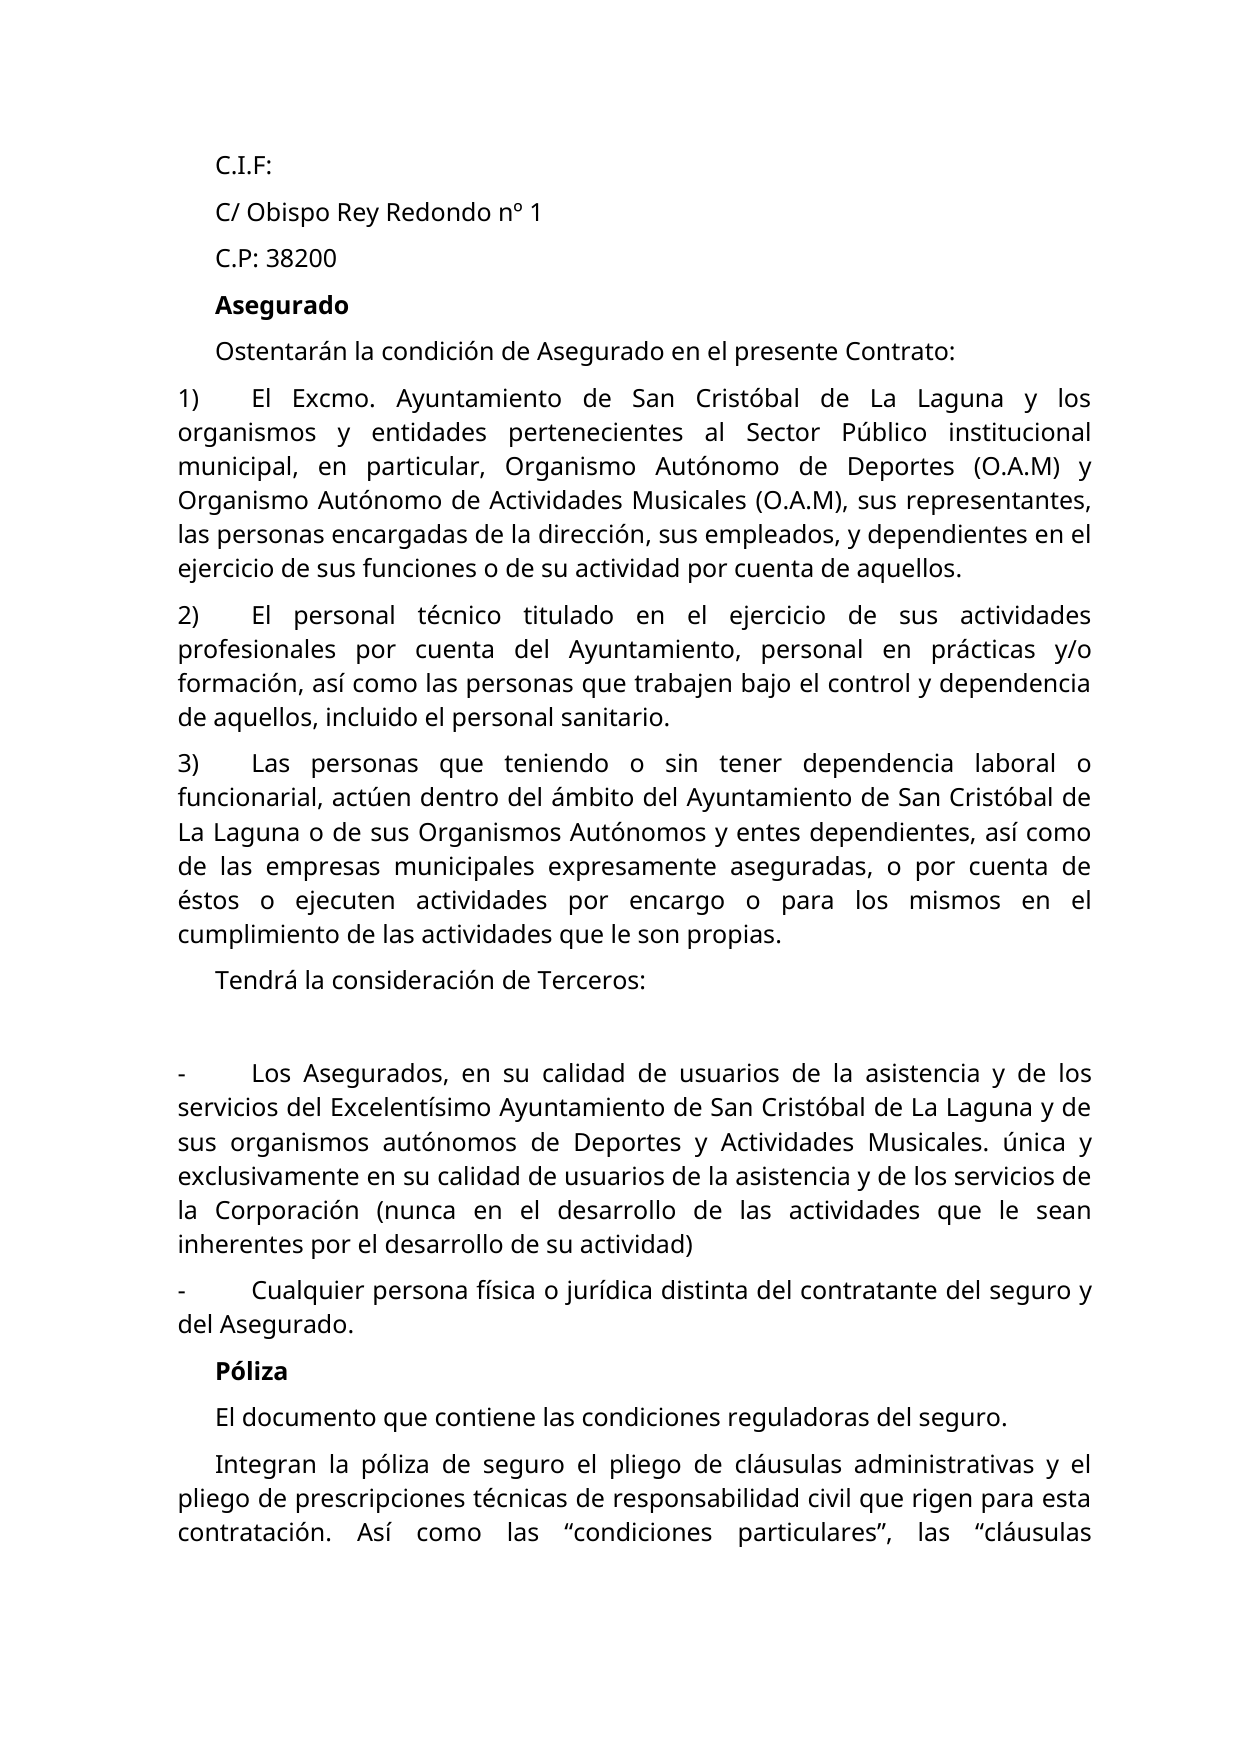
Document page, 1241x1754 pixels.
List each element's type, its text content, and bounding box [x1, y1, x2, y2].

list Los Asegurados, en su calidad de usuarios de la asistencia y de los servicios del Excelentísimo Ayuntamiento de San Cristóbal de La Laguna y de sus organismos autónomos de Deportes y Actividades Musicales. única y exclusivamente en su calidad de usuarios de la asistencia y de los servicios de la Corporación (nunca en el desarrollo de las actividades que le sean inherentes por el desarrollo de su actividad) [177, 1056, 1093, 1260]
text Ostentarán la condición de Asegurado en el presente Contrato: [177, 334, 1093, 368]
list El personal técnico titulado en el ejercicio de sus actividades profesionales por cuenta del Ayuntamiento, personal en prácticas y/o formación, así como las personas que trabajen bajo el control y dependencia de aquellos, incluido el personal sanitario. [177, 597, 1093, 733]
text C.I.F: [177, 148, 1093, 182]
text C/ Obispo Rey Redondo nº 1 [177, 194, 1093, 228]
text Integran la póliza de seguro el pliego de cláusulas administrativas y el pliego de prescripciones técnicas de responsabilidad civil que rigen para esta contratación. Así como las “condiciones particulares”, las “cláusulas [177, 1447, 1093, 1549]
text Póliza [177, 1353, 1093, 1388]
list Las personas que teniendo o sin tener dependencia laboral o funcionarial, actúen dentro del ámbito del Ayuntamiento de San Cristóbal de La Laguna o de sus Organismos Autónomos y entes dependientes, así como de las empresas municipales expresamente aseguradas, o por cuenta de éstos o ejecuten actividades por encargo o para los mismos en el cumplimiento de las actividades que le son propias. [177, 746, 1093, 950]
text Asegurado [177, 287, 1093, 321]
text Tendrá la consideración de Terceros: [177, 963, 1093, 997]
text C.P: 38200 [177, 241, 1093, 275]
list El Excmo. Ayuntamiento de San Cristóbal de La Laguna y los organismos y entidades pertenecientes al Sector Público institucional municipal, en particular, Organismo Autónomo de Deportes (O.A.M) y Organismo Autónomo de Actividades Musicales (O.A.M), sus representantes, las personas encargadas de la dirección, sus empleados, y dependientes en el ejercicio de sus funciones o de su actividad por cuenta de aquellos. [177, 380, 1093, 585]
text El documento que contiene las condiciones reguladoras del seguro. [177, 1400, 1093, 1434]
list Cualquier persona física o jurídica distinta del contratante del seguro y del Asegurado. [177, 1273, 1093, 1341]
